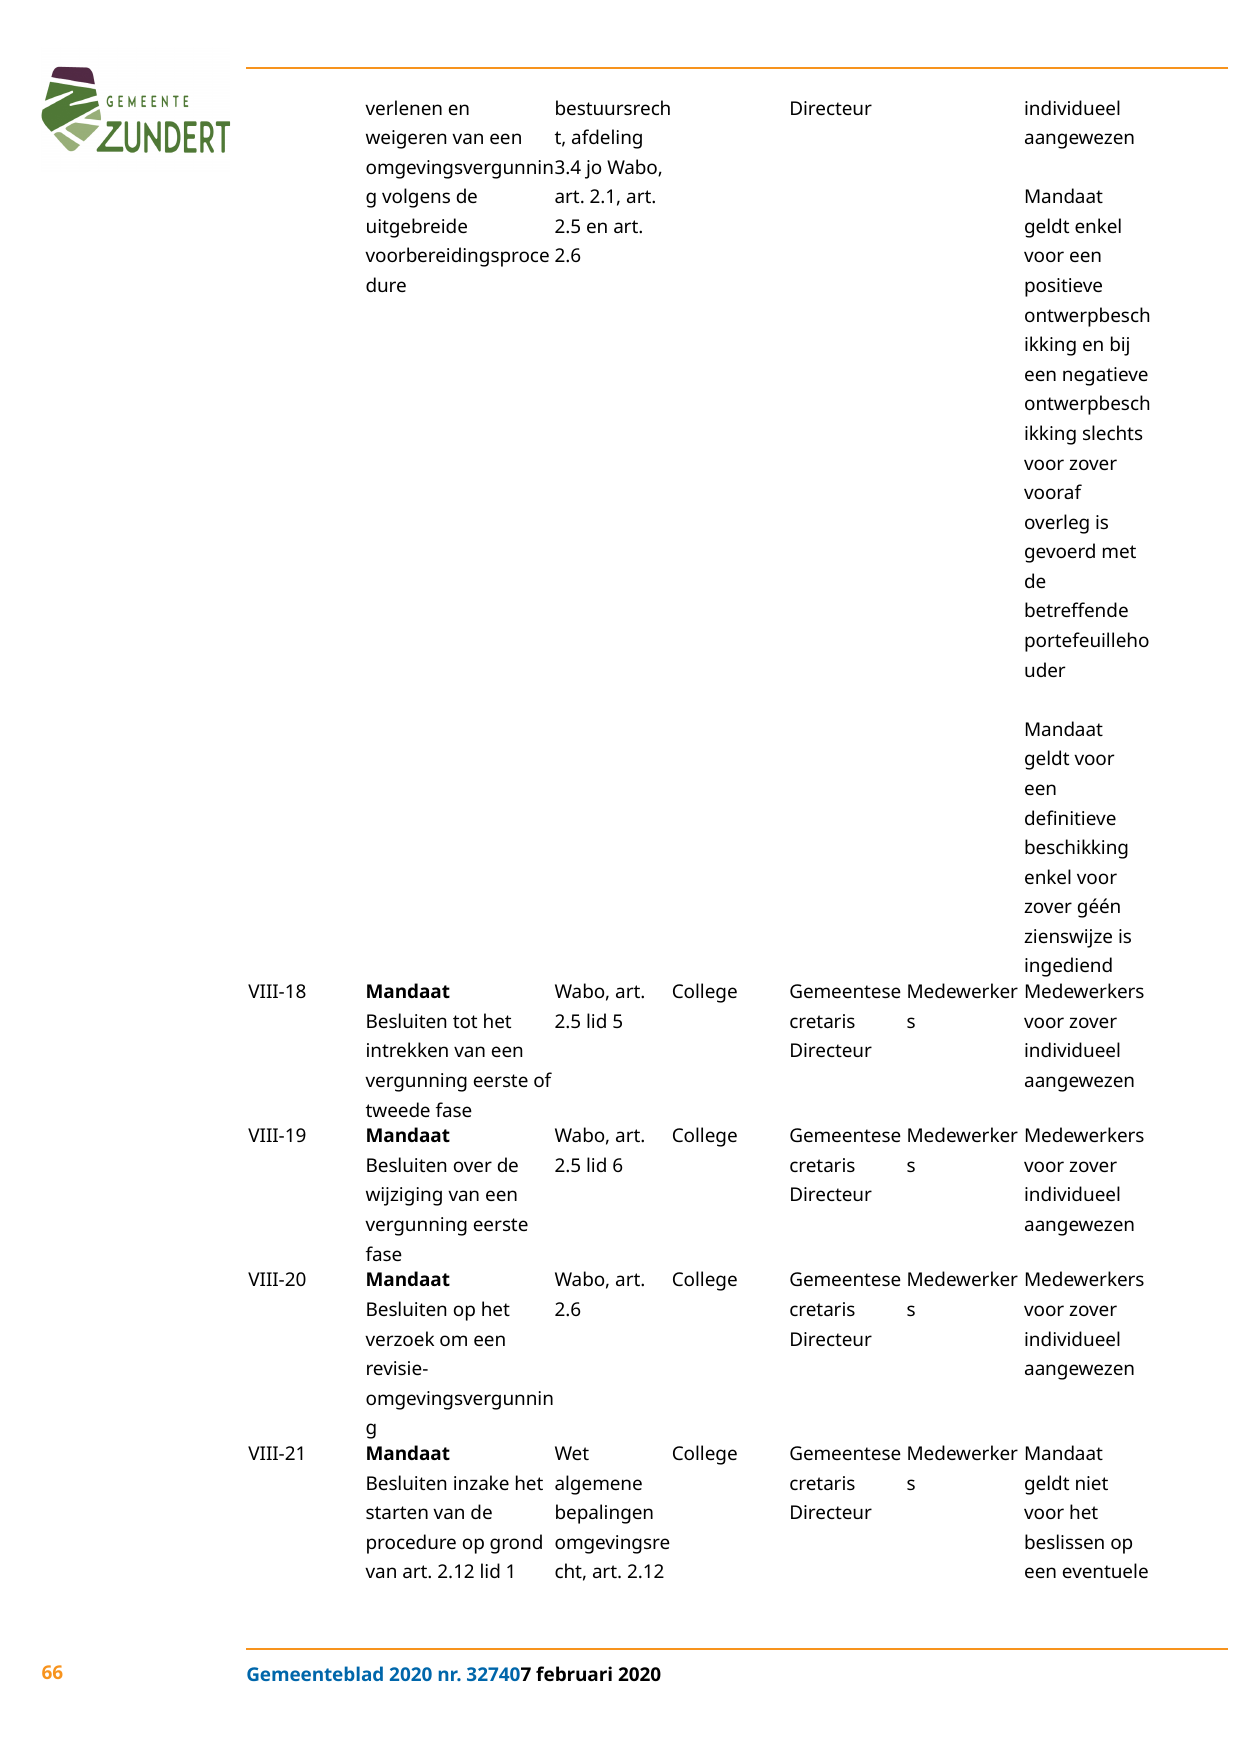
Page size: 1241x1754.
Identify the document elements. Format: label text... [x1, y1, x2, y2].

table_cell bestuursrecht, afdeling 3.4 jo Wabo, art. 2.1, art. 2.5 en art. 2.6 [554, 95, 672, 978]
table_cell Medewerkers [906, 1123, 1024, 1267]
table_cell verlenen en weigeren van een omgevingsvergunning volgens de uitgebreide voorbereidingsprocedure [365, 95, 554, 978]
table_cell Mandaat Besluiten over de wijziging van een vergunning eerste fase [365, 1123, 554, 1267]
table_cell Wet algemene bepalingen omgevingsrecht, art. 2.12 [554, 1440, 672, 1584]
table_cell Mandaat Besluiten op het verzoek om een revisie-omgevingsvergunning [365, 1267, 554, 1440]
table_cell Medewerkers [906, 1440, 1024, 1584]
table_cell Wabo, art. 2.6 [554, 1267, 672, 1440]
table_cell [248, 95, 365, 978]
table_cell College [672, 1267, 789, 1440]
table_cell VIII-19 [248, 1123, 365, 1267]
table_cell Gemeentesecretaris Directeur [789, 1123, 906, 1267]
table_cell College [672, 979, 789, 1122]
table_cell Wabo, art. 2.5 lid 5 [554, 979, 672, 1122]
table_cell Gemeentesecretaris Directeur [789, 1267, 906, 1440]
table_cell Mandaat Besluiten inzake het starten van de procedure op grond van art. 2.12 lid 1 [365, 1440, 554, 1584]
table_cell VIII-21 [248, 1440, 365, 1584]
table_cell Medewerkers voor zover individueel aangewezen [1024, 1267, 1152, 1440]
table_cell College [672, 1440, 789, 1584]
table_cell Medewerkers voor zover individueel aangewezen [1024, 979, 1152, 1122]
table_cell Medewerkers voor zover individueel aangewezen [1024, 1123, 1152, 1267]
table_cell Medewerkers [906, 1267, 1024, 1440]
table_cell [906, 95, 1024, 978]
table_cell Medewerkers [906, 979, 1024, 1122]
table_cell VIII-20 [248, 1267, 365, 1440]
table_cell individueel aangewezen Mandaat geldt enkel voor een positieve ontwerpbeschikking en bij een negatieve ontwerpbeschikking slechts voor zover vooraf overleg is gevoerd met de betreffende portefeuillehouder Mandaat geldt voor een definitieve beschikking enkel voor zover géén zienswijze is ingediend [1024, 95, 1152, 978]
picture [41, 47, 231, 172]
table_cell Wabo, art. 2.5 lid 6 [554, 1123, 672, 1267]
table_cell Mandaat Besluiten tot het intrekken van een vergunning eerste of tweede fase [365, 979, 554, 1122]
table_cell Directeur [789, 95, 906, 978]
table_cell Mandaat geldt niet voor het beslissen op een eventuele [1024, 1440, 1152, 1584]
table_cell Gemeentesecretaris Directeur [789, 1440, 906, 1584]
table_cell Gemeentesecretaris Directeur [789, 979, 906, 1122]
table_cell VIII-18 [248, 979, 365, 1122]
table_cell College [672, 1123, 789, 1267]
table_cell [672, 95, 789, 978]
